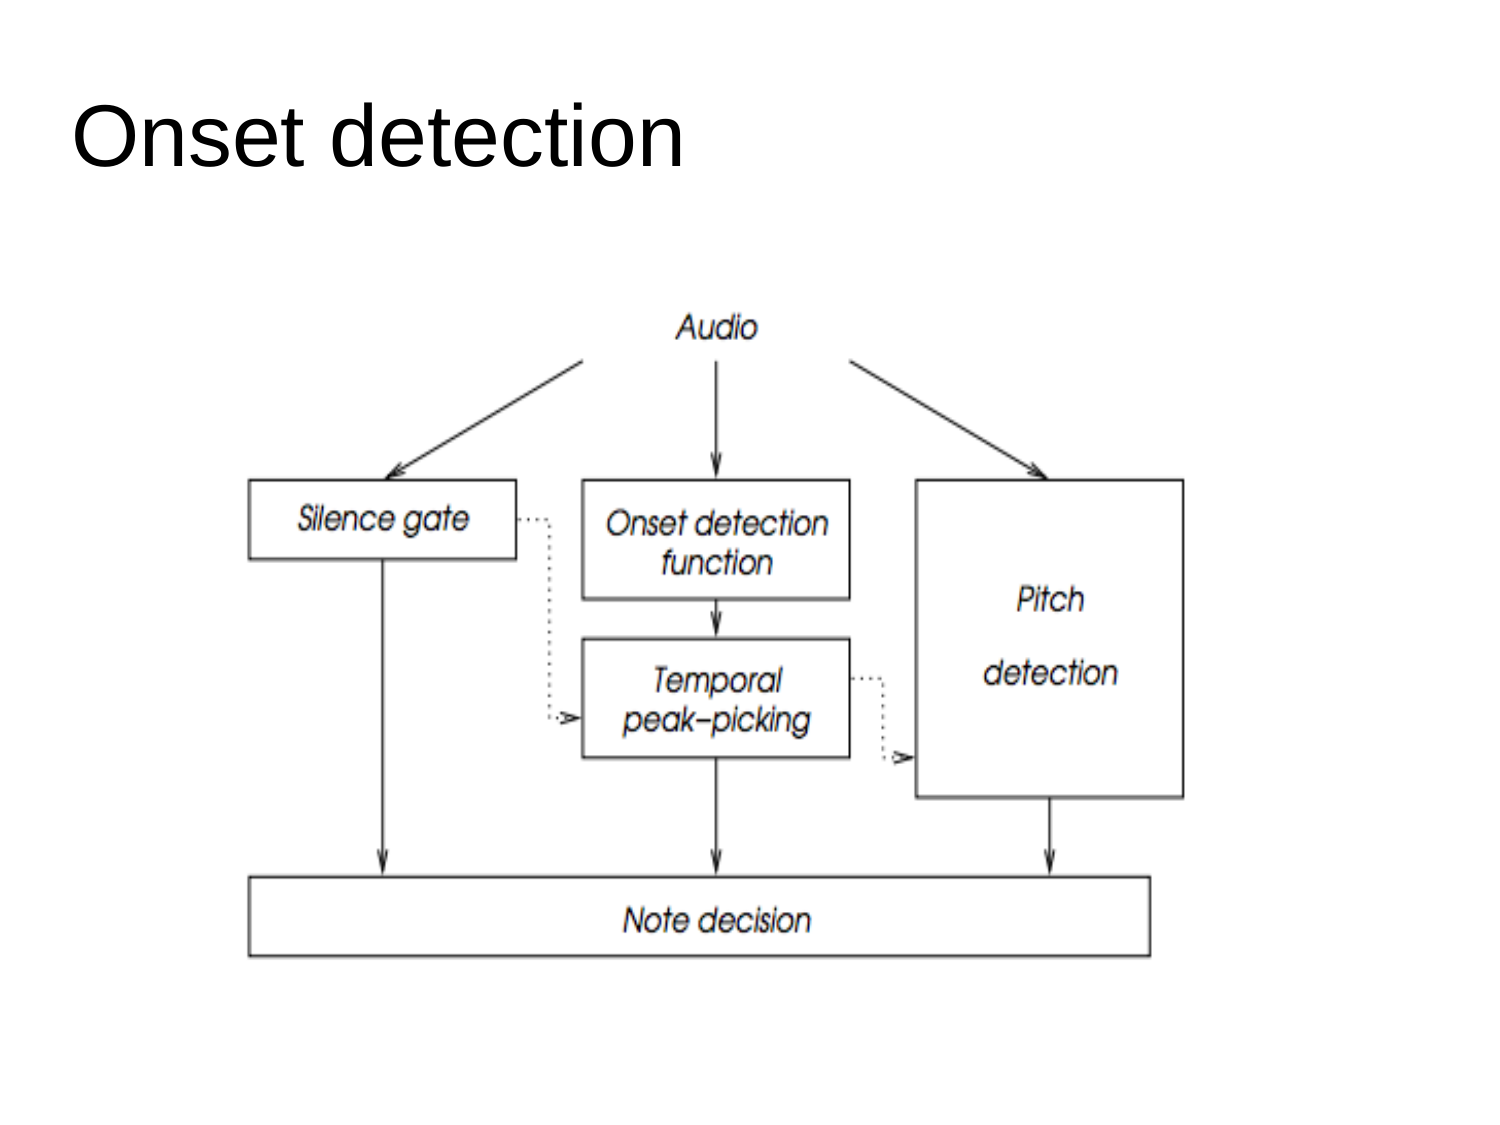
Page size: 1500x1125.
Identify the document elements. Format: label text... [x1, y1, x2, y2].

picture [180, 237, 1230, 1014]
title Onset detection [71, 21, 1485, 251]
